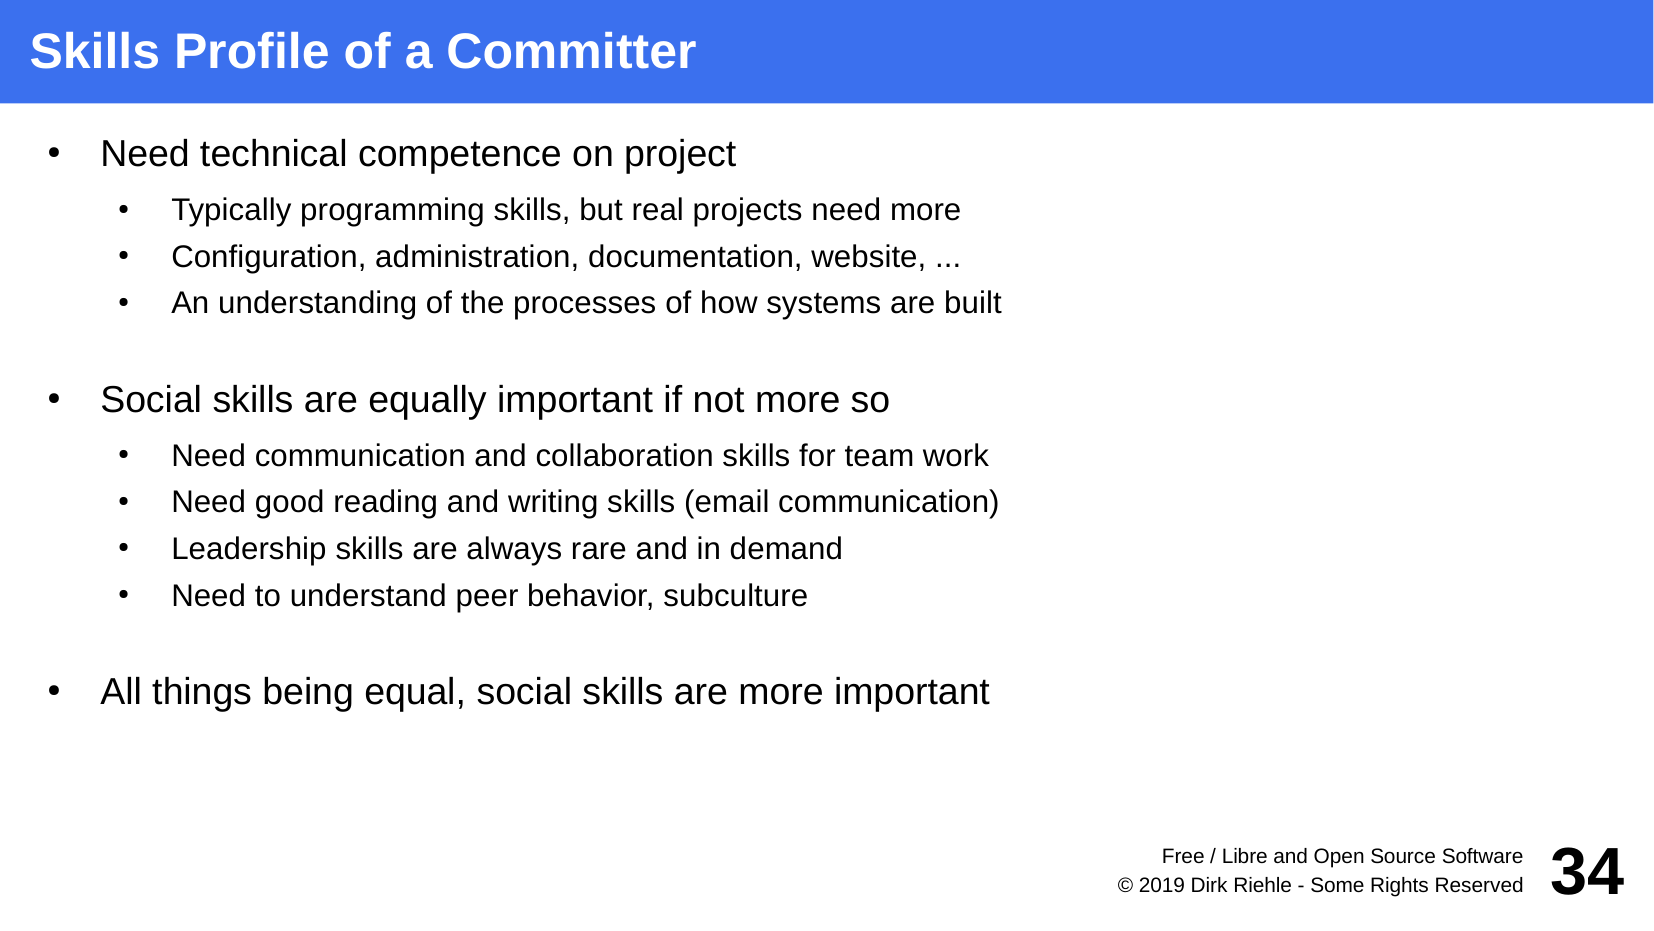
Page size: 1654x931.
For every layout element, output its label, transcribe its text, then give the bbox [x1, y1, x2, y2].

title Skills Profile of a Committer [0, 0, 1654, 104]
list Need technical competence on project Typically programming skills, but real projects need more Configuration, administration, documentation, website, ... An understanding of the processes of how systems are built Social skills are equally important if not more so Need communication and collaboration skills for team work Need good reading and writing skills (email communication) Leadership skills are always rare and in demand Need to understand peer behavior, subculture All things being equal, social skills are more important [29, 132, 1625, 813]
